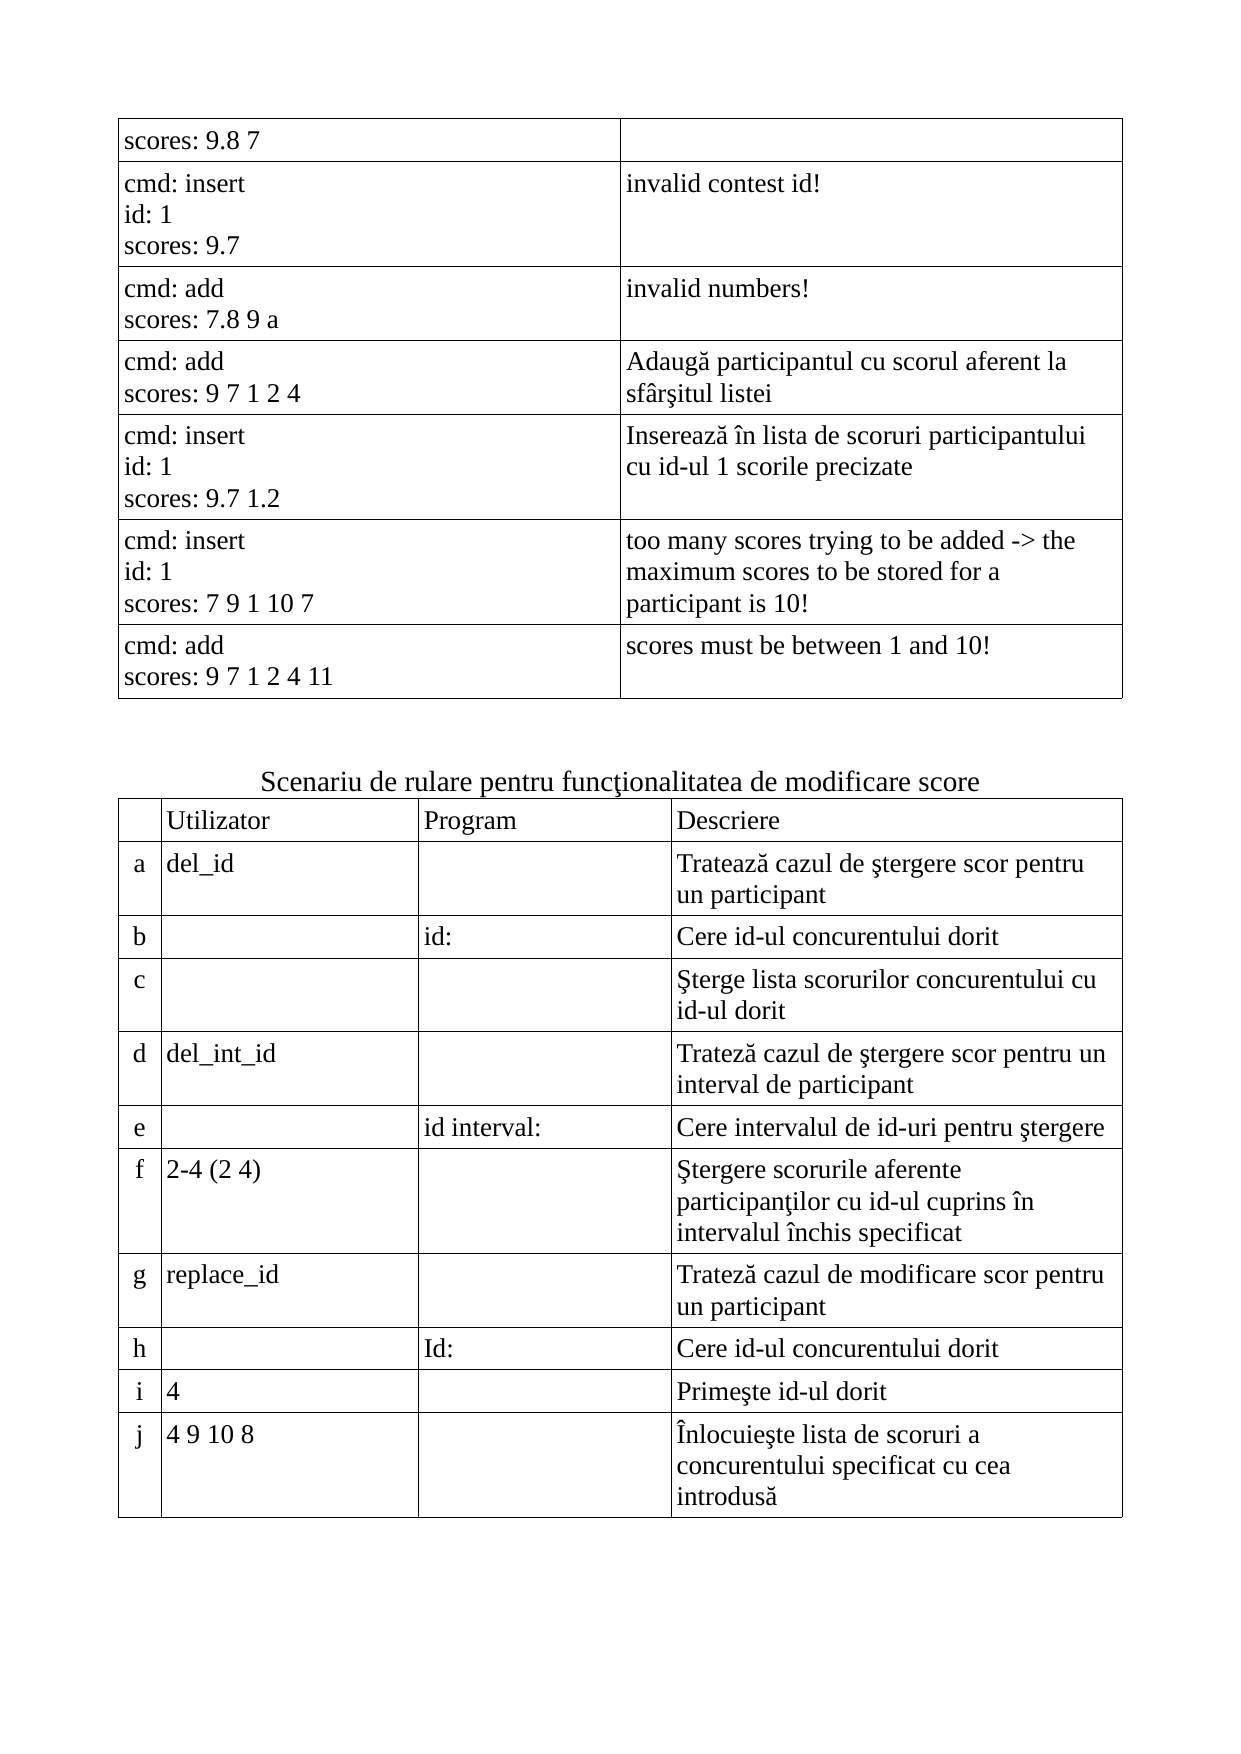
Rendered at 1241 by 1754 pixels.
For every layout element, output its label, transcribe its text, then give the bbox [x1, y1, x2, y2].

table_cell i [119, 1370, 161, 1412]
table_cell 4 [162, 1370, 418, 1412]
table_cell [419, 1413, 671, 1517]
table_cell [419, 1032, 671, 1105]
table_cell Cere id-ul concurentului dorit [672, 1328, 1122, 1369]
table_cell invalid contest id! [621, 162, 1122, 266]
table_cell j [119, 1413, 161, 1517]
table_cell cmd: insert id: 1 scores: 7 9 1 10 7 [119, 520, 620, 623]
table_cell [162, 916, 418, 957]
table_cell del_int_id [162, 1032, 418, 1105]
table_cell cmd: add scores: 7.8 9 a [119, 267, 620, 340]
table_cell del_id [162, 842, 418, 915]
table_cell Cere id-ul concurentului dorit [672, 916, 1122, 957]
table_header Utilizator [162, 799, 418, 841]
table_cell Trateză cazul de modificare scor pentru un participant [672, 1254, 1122, 1327]
table_cell [419, 1149, 671, 1253]
table_cell Trateză cazul de ştergere scor pentru un interval de participant [672, 1032, 1122, 1105]
table_cell scores must be between 1 and 10! [621, 625, 1122, 697]
table_cell Adaugă participantul cu scorul aferent la sfârşitul listei [621, 341, 1122, 413]
table_cell [162, 959, 418, 1031]
table_cell d [119, 1032, 161, 1105]
table_cell b [119, 916, 161, 957]
table_cell 2-4 (2 4) [162, 1149, 418, 1253]
table_cell Ştergere scorurile aferente participanţilor cu id-ul cuprins în intervalul închis specificat [672, 1149, 1122, 1253]
table_header [119, 799, 161, 841]
table_cell cmd: add scores: 9 7 1 2 4 11 [119, 625, 620, 697]
table_cell Tratează cazul de ştergere scor pentru un participant [672, 842, 1122, 915]
table_header Program [419, 799, 671, 841]
table_cell cmd: add scores: 9 7 1 2 4 [119, 341, 620, 413]
table_cell Înlocuieşte lista de scoruri a concurentului specificat cu cea introdusă [672, 1413, 1122, 1517]
table_cell [162, 1106, 418, 1148]
table_cell e [119, 1106, 161, 1148]
table_cell invalid numbers! [621, 267, 1122, 340]
table_cell c [119, 959, 161, 1031]
text Scenariu de rulare pentru funcţionalitatea de modificare score [118, 764, 1122, 798]
table_cell 4 9 10 8 [162, 1413, 418, 1517]
table_cell [419, 842, 671, 915]
table_cell a [119, 842, 161, 915]
table_cell [419, 959, 671, 1031]
table_cell Inserează în lista de scoruri participantului cu id-ul 1 scorile precizate [621, 415, 1122, 518]
table_cell [419, 1254, 671, 1327]
table_cell scores: 9.8 7 [119, 119, 620, 161]
table_cell Id: [419, 1328, 671, 1369]
table_cell too many scores trying to be added -> the maximum scores to be stored for a participant is 10! [621, 520, 1122, 623]
table_cell g [119, 1254, 161, 1327]
table_cell id: [419, 916, 671, 957]
table_cell f [119, 1149, 161, 1253]
table_cell Cere intervalul de id-uri pentru ştergere [672, 1106, 1122, 1148]
table_cell [419, 1370, 671, 1412]
table_cell [621, 119, 1122, 161]
table_header Descriere [672, 799, 1122, 841]
table_cell [162, 1328, 418, 1369]
table_cell Primeşte id-ul dorit [672, 1370, 1122, 1412]
table_cell id interval: [419, 1106, 671, 1148]
table_cell Şterge lista scorurilor concurentului cu id-ul dorit [672, 959, 1122, 1031]
table_cell cmd: insert id: 1 scores: 9.7 1.2 [119, 415, 620, 518]
table_cell cmd: insert id: 1 scores: 9.7 [119, 162, 620, 266]
table_cell h [119, 1328, 161, 1369]
table_cell replace_id [162, 1254, 418, 1327]
